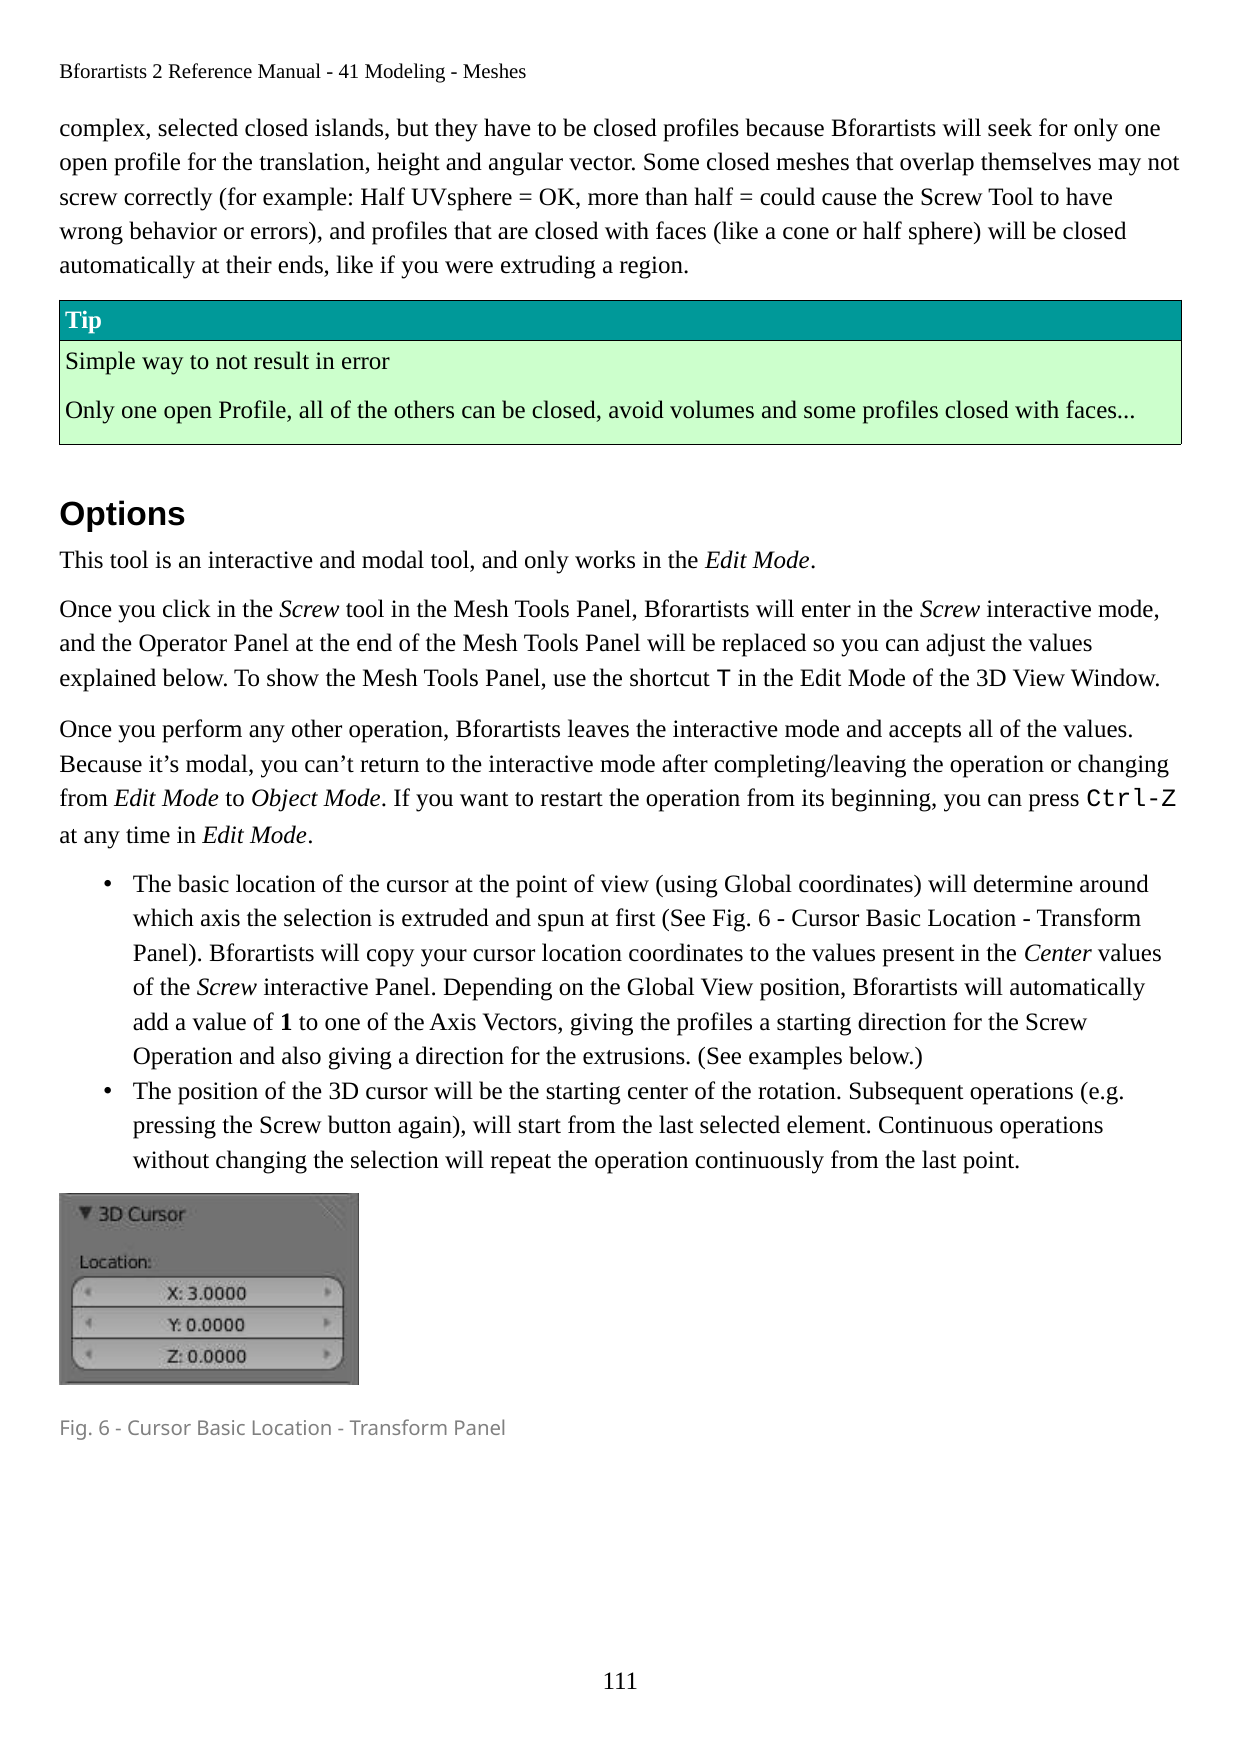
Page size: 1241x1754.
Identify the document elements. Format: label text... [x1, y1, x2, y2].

text Once you perform any other operation, Bforartists leaves the interactive mode and accepts all of the values. Because it’s modal, you can’t return to the interactive mode after completing/leaving the operation or changing from Edit Mode to Object Mode. If you want to restart the operation from its beginning, you can press Ctrl-Z at any time in Edit Mode. [59, 714, 1181, 848]
text complex, selected closed islands, but they have to be closed profiles because Bforartists will seek for only one open profile for the translation, height and angular vector. Some closed meshes that overlap themselves may not screw correctly (for example: Half UVsphere = OK, more than half = could cause the Screw Tool to have wrong behavior or errors), and profiles that are closed with faces (like a cone or half sphere) will be closed automatically at their ends, like if you were extruding a region. [59, 113, 1181, 279]
table_cell Simple way to not result in error Only one open Profile, all of the others can be closed, avoid volumes and some profiles closed with faces... [60, 341, 1181, 444]
subtitle Options [59, 493, 1181, 532]
text Fig. 6 - Cursor Basic Location - Transform Panel [59, 1410, 1181, 1441]
table_header Tip [60, 301, 1181, 340]
picture [59, 1193, 359, 1385]
text This tool is an interactive and modal tool, and only works in the Edit Mode. [59, 545, 1181, 573]
text Once you click in the Screw tool in the Mesh Tools Panel, Bforartists will enter in the Screw interactive mode, and the Operator Panel at the end of the Mesh Tools Panel will be replaced so you can adjust the values explained below. To show the Mesh Tools Panel, use the shortcut T in the Edit Mode of the 3D View Window. [59, 594, 1181, 693]
list The basic location of the cursor at the point of view (using Global coordinates) will determine around which axis the selection is extruded and spun at first (See Fig. 6 - Cursor Basic Location - Transform Panel). Bforartists will copy your cursor location coordinates to the values present in the Center values of the Screw interactive Panel. Depending on the Global View position, Bforartists will automatically add a value of 1 to one of the Axis Vectors, giving the profiles a starting direction for the Screw Operation and also giving a direction for the extrusions. (See examples below.) [103, 869, 1181, 1070]
list The position of the 3D cursor will be the starting center of the rotation. Subsequent operations (e.g. pressing the Screw button again), will start from the last selected element. Continuous operations without changing the selection will repeat the operation continuously from the last point. [103, 1076, 1181, 1173]
